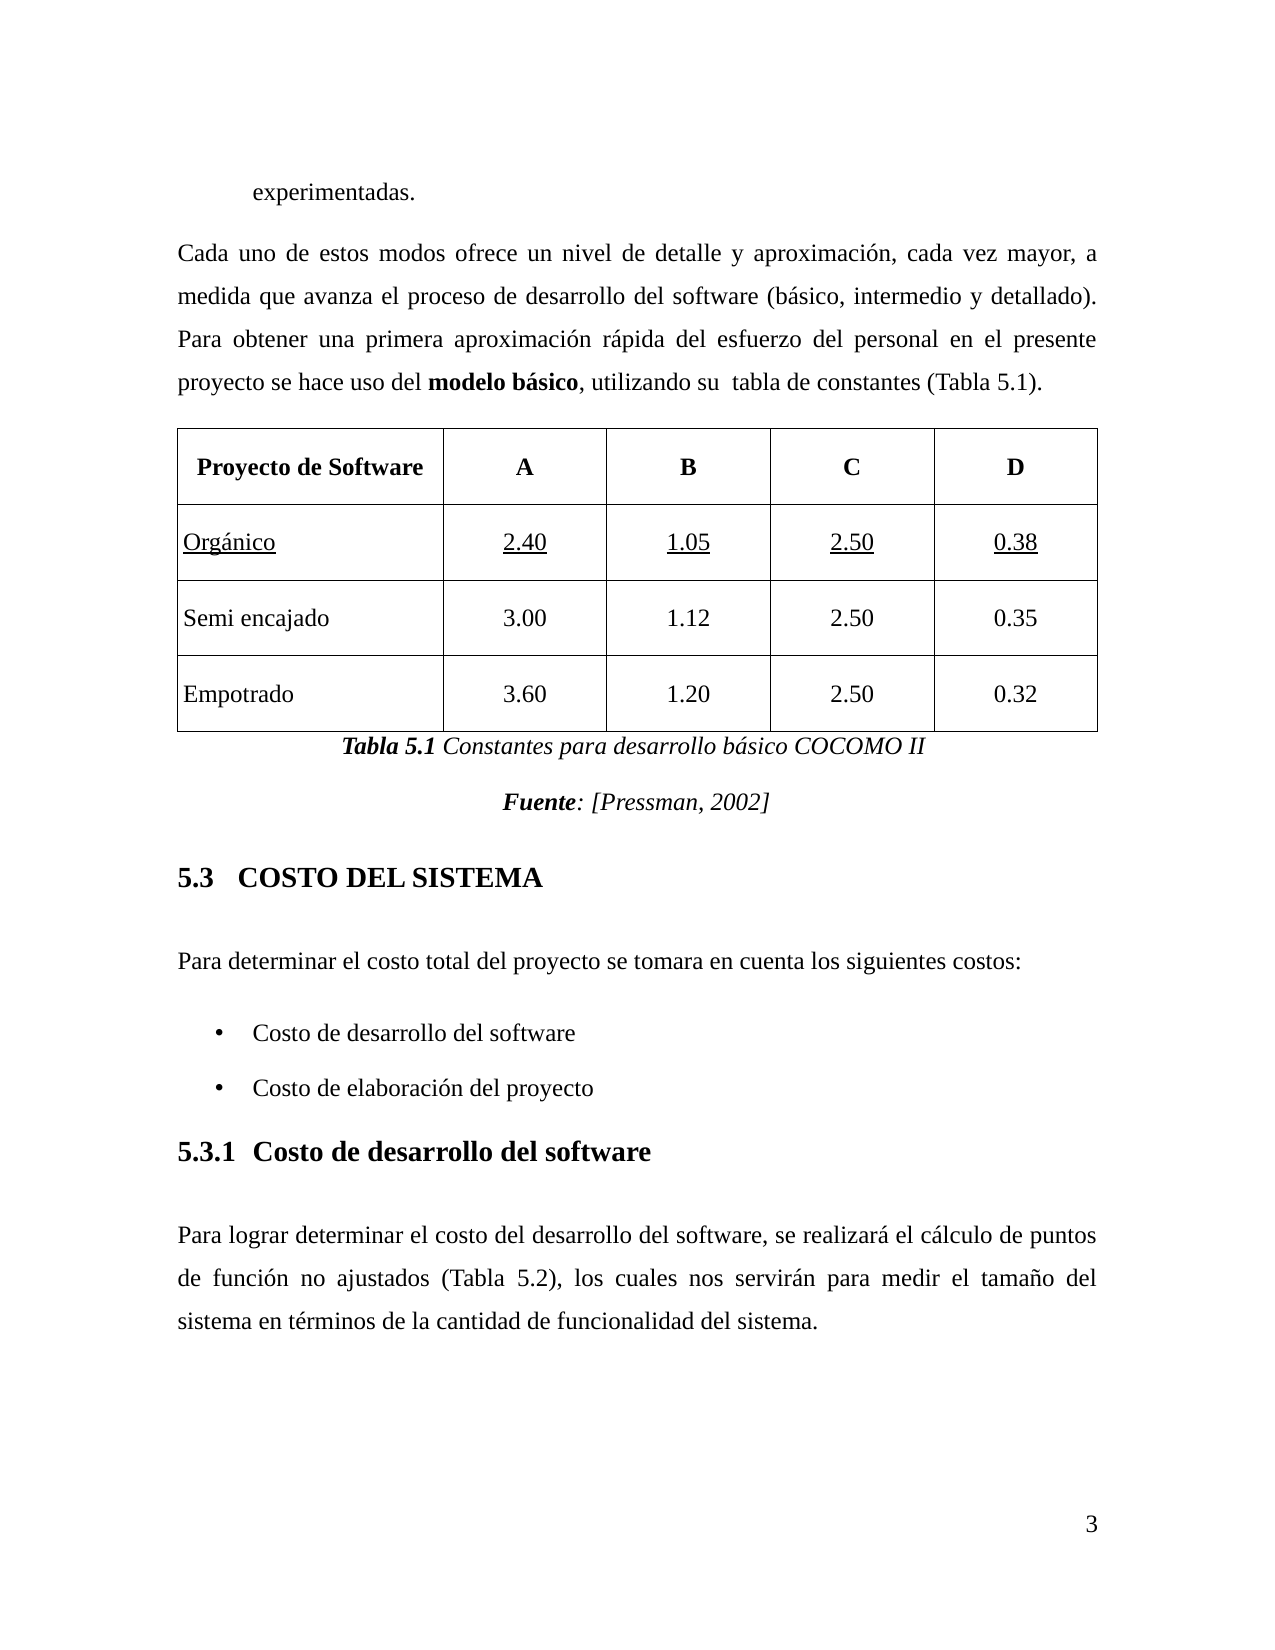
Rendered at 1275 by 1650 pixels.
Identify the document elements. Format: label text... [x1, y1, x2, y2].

list Costo de elaboración del proyecto [215, 1073, 1098, 1102]
table_header A [444, 429, 606, 504]
table_cell 3.00 [444, 581, 606, 655]
table_cell 2.50 [771, 505, 934, 580]
text Cada uno de estos modos ofrece un nivel de detalle y aproximación, cada vez mayor, a medida que avanza el proceso de desarrollo del software (básico, intermedio y detallado). Para obtener una primera aproximación rápida del esfuerzo del personal en el presente proyecto se hace uso del modelo básico, utilizando su tabla de constantes (Tabla 5.1). [177, 238, 1098, 396]
table_cell 0.35 [935, 581, 1097, 655]
text Tabla 5.1 Constantes para desarrollo básico COCOMO II [177, 732, 1098, 760]
table_cell 3.60 [444, 656, 606, 731]
table_header B [607, 429, 770, 504]
text Para determinar el costo total del proyecto se tomara en cuenta los siguientes costos: [177, 946, 1098, 974]
table_cell 2.40 [444, 505, 606, 580]
table_cell 0.32 [935, 656, 1097, 731]
table_cell 0.38 [935, 505, 1097, 580]
text Fuente: [Pressman, 2002] [177, 787, 1098, 816]
table_cell Orgánico [178, 505, 443, 580]
table_header D [935, 429, 1097, 504]
table_header C [771, 429, 934, 504]
table_cell Semi encajado [178, 581, 443, 655]
table_cell Empotrado [178, 656, 443, 731]
table_header Proyecto de Software [178, 429, 443, 504]
table_cell 1.20 [607, 656, 770, 731]
table_cell 2.50 [771, 656, 934, 731]
list Costo de desarrollo del software [215, 1018, 1098, 1047]
table_cell 1.12 [607, 581, 770, 655]
table_cell 1.05 [607, 505, 770, 580]
subtitle Costo de desarrollo del software [177, 1134, 1098, 1168]
table_cell 2.50 [771, 581, 934, 655]
text Para lograr determinar el costo del desarrollo del software, se realizará el cálculo de puntos de función no ajustados (Tabla 5.2), los cuales nos servirán para medir el tamaño del sistema en términos de la cantidad de funcionalidad del sistema. [177, 1220, 1098, 1335]
list experimentadas. [215, 177, 1098, 206]
subtitle COSTO DEL SISTEMA [177, 860, 1098, 893]
